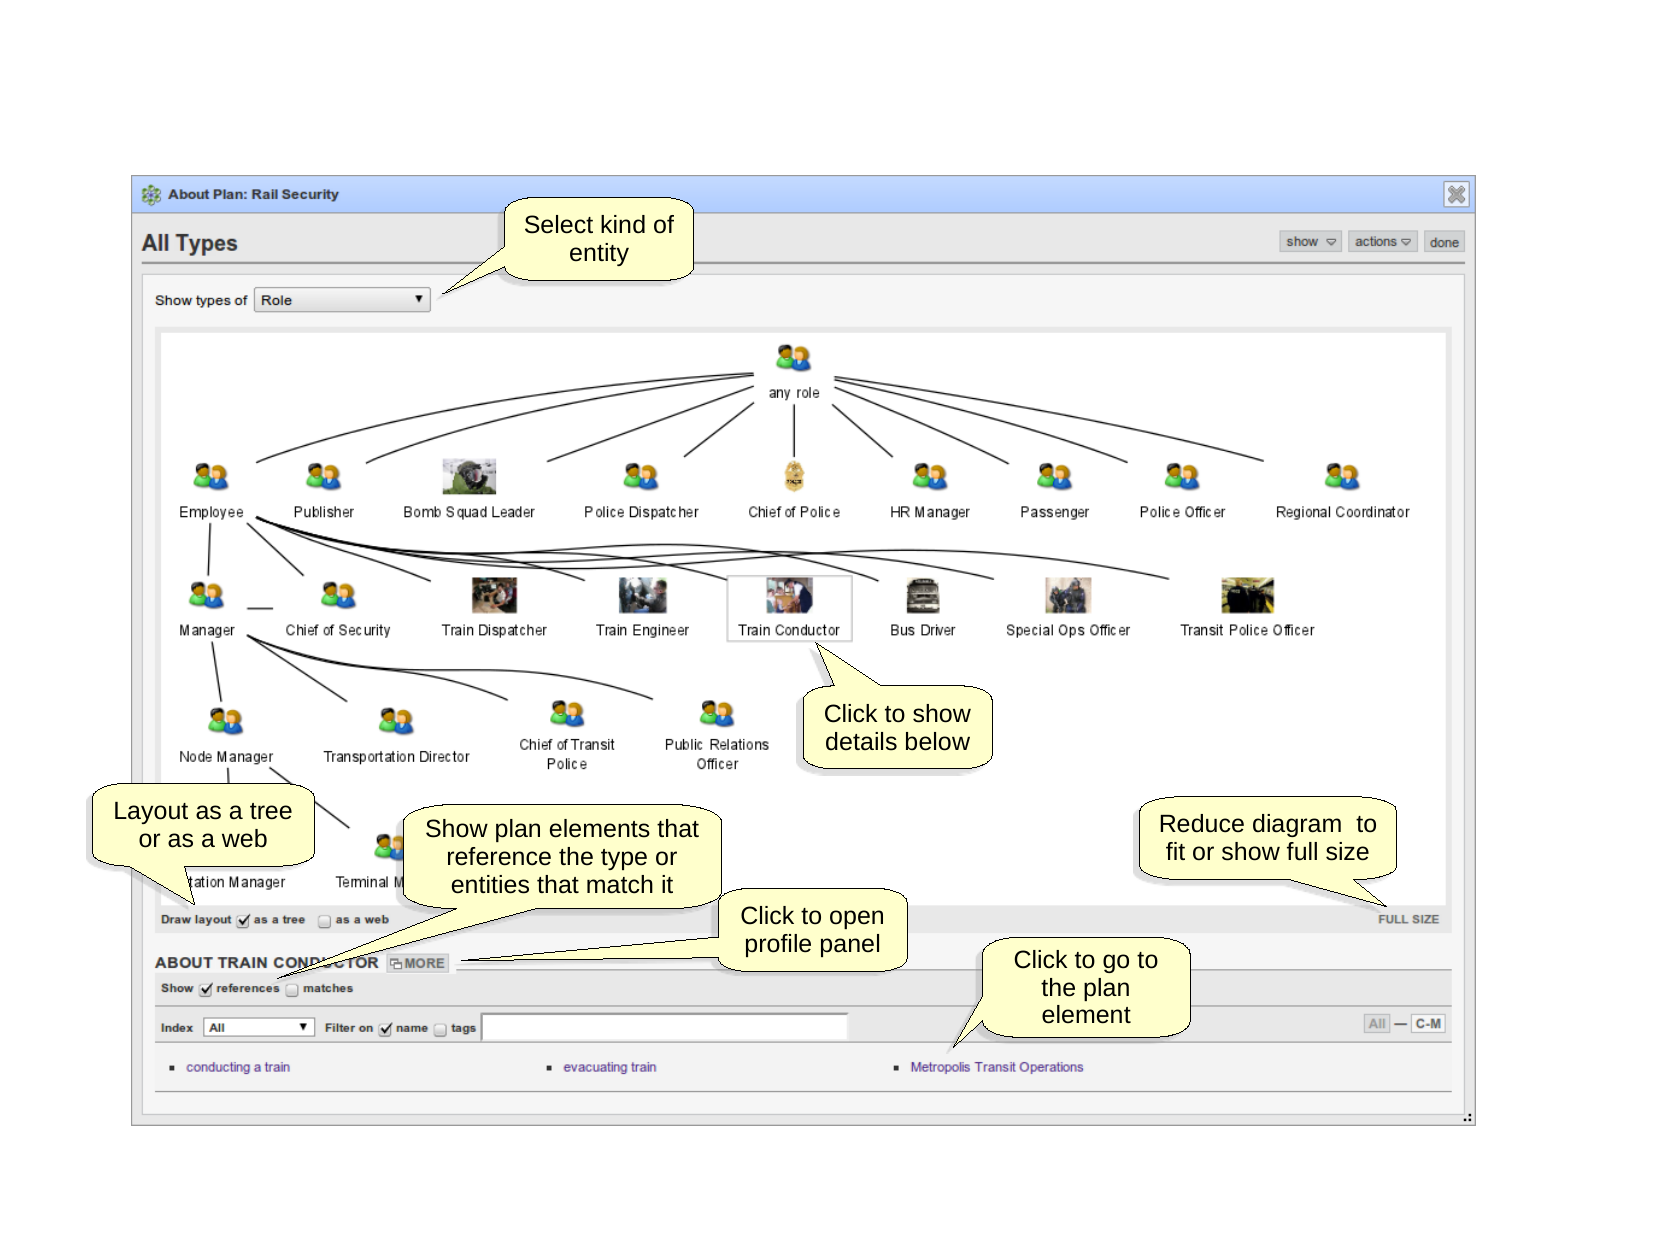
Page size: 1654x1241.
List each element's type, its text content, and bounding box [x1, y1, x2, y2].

text_box Reduce diagram to fit or show full size [1139, 796, 1397, 907]
text_box Click to go to the plan element [953, 937, 1191, 1048]
text_box Click to show details below [803, 642, 993, 769]
text_box Click to open profile panel [461, 888, 908, 972]
picture [131, 175, 1476, 1126]
text_box Select kind of entity [442, 197, 694, 294]
text_box Layout as a tree or as a web [92, 783, 315, 905]
text_box Show plan elements that reference the type or entities that match it [277, 804, 722, 979]
